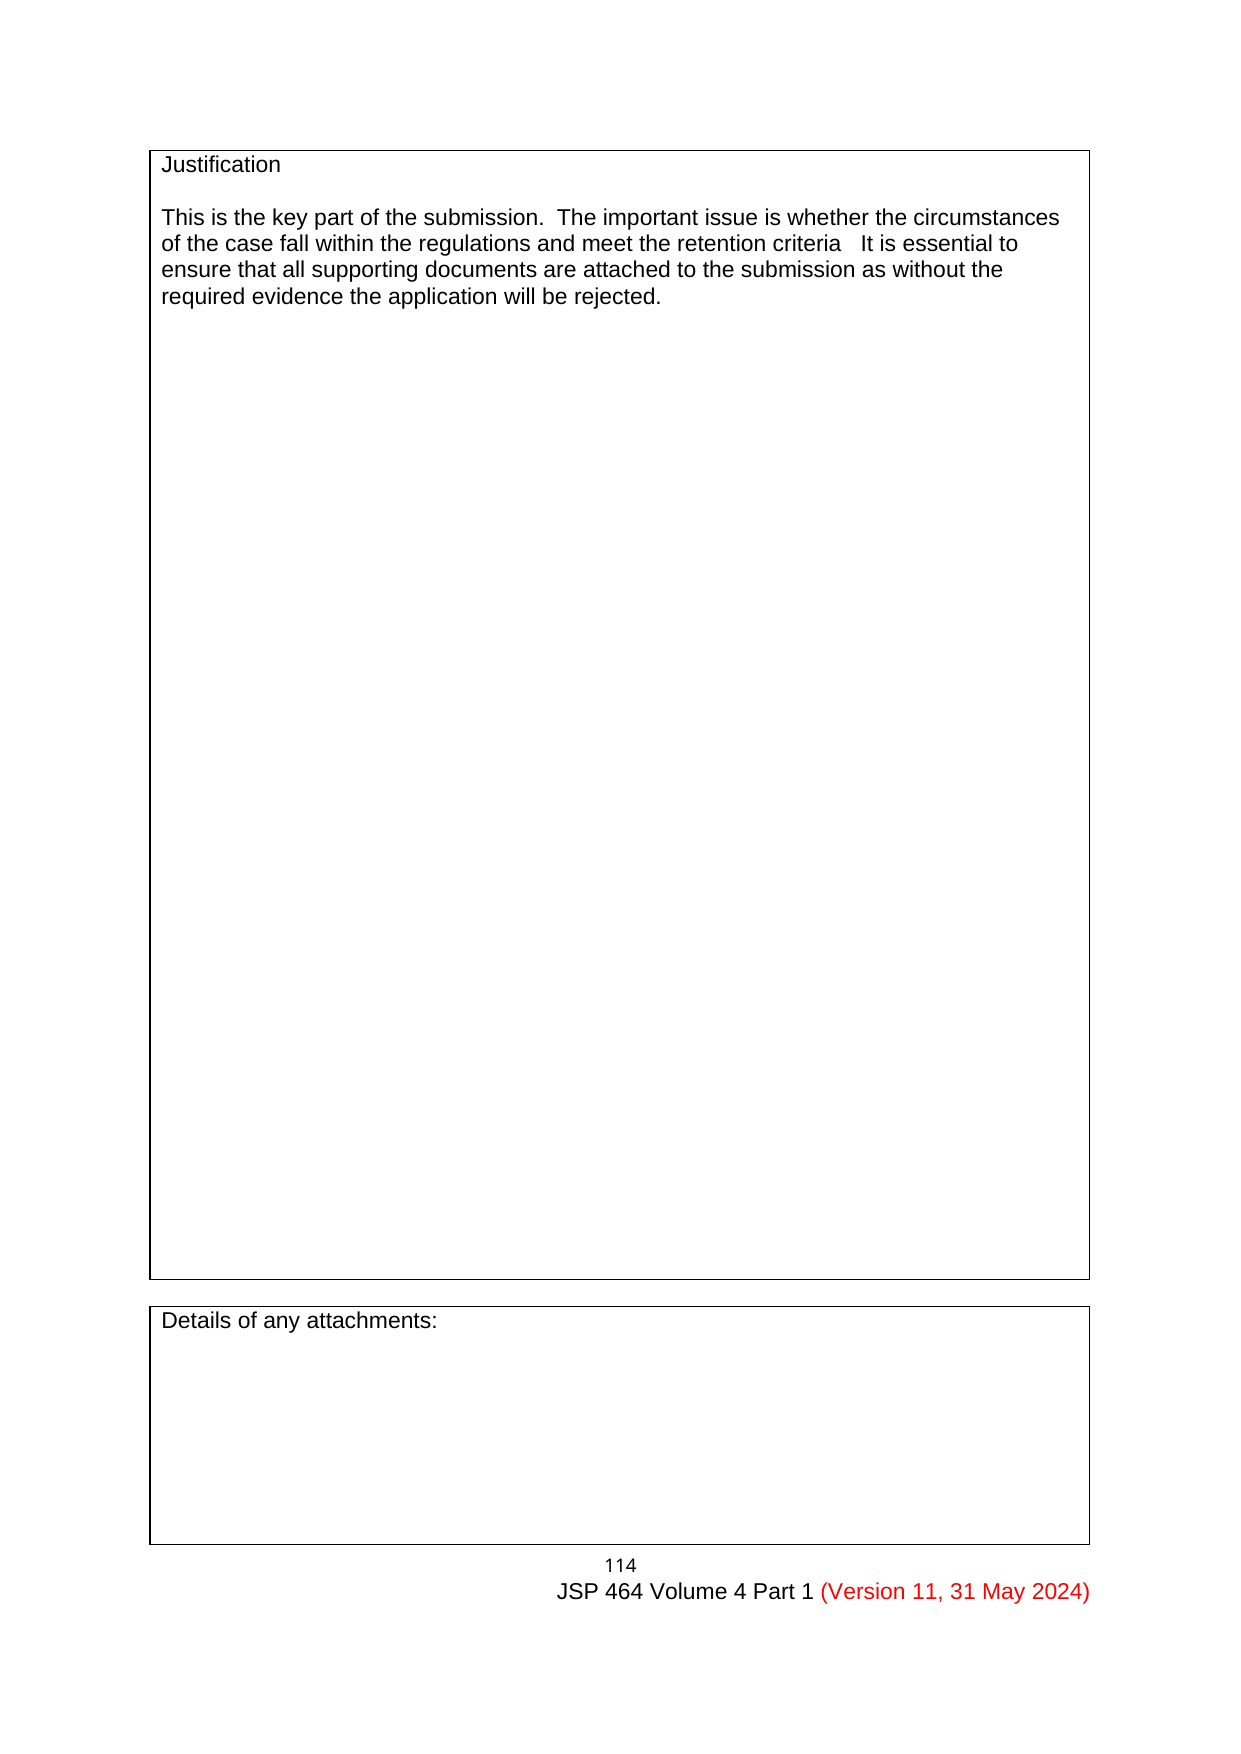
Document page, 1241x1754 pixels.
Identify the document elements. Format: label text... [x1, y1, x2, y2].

table_header Details of any attachments: [151, 1307, 1089, 1544]
table_header Justification This is the key part of the submission. The important issue is whether the circumstances of the case fall within the regulations and meet the retention criteria It is essential to ensure that all supporting documents are attached to the submission as without the required evidence the application will be rejected. [151, 151, 1089, 1279]
